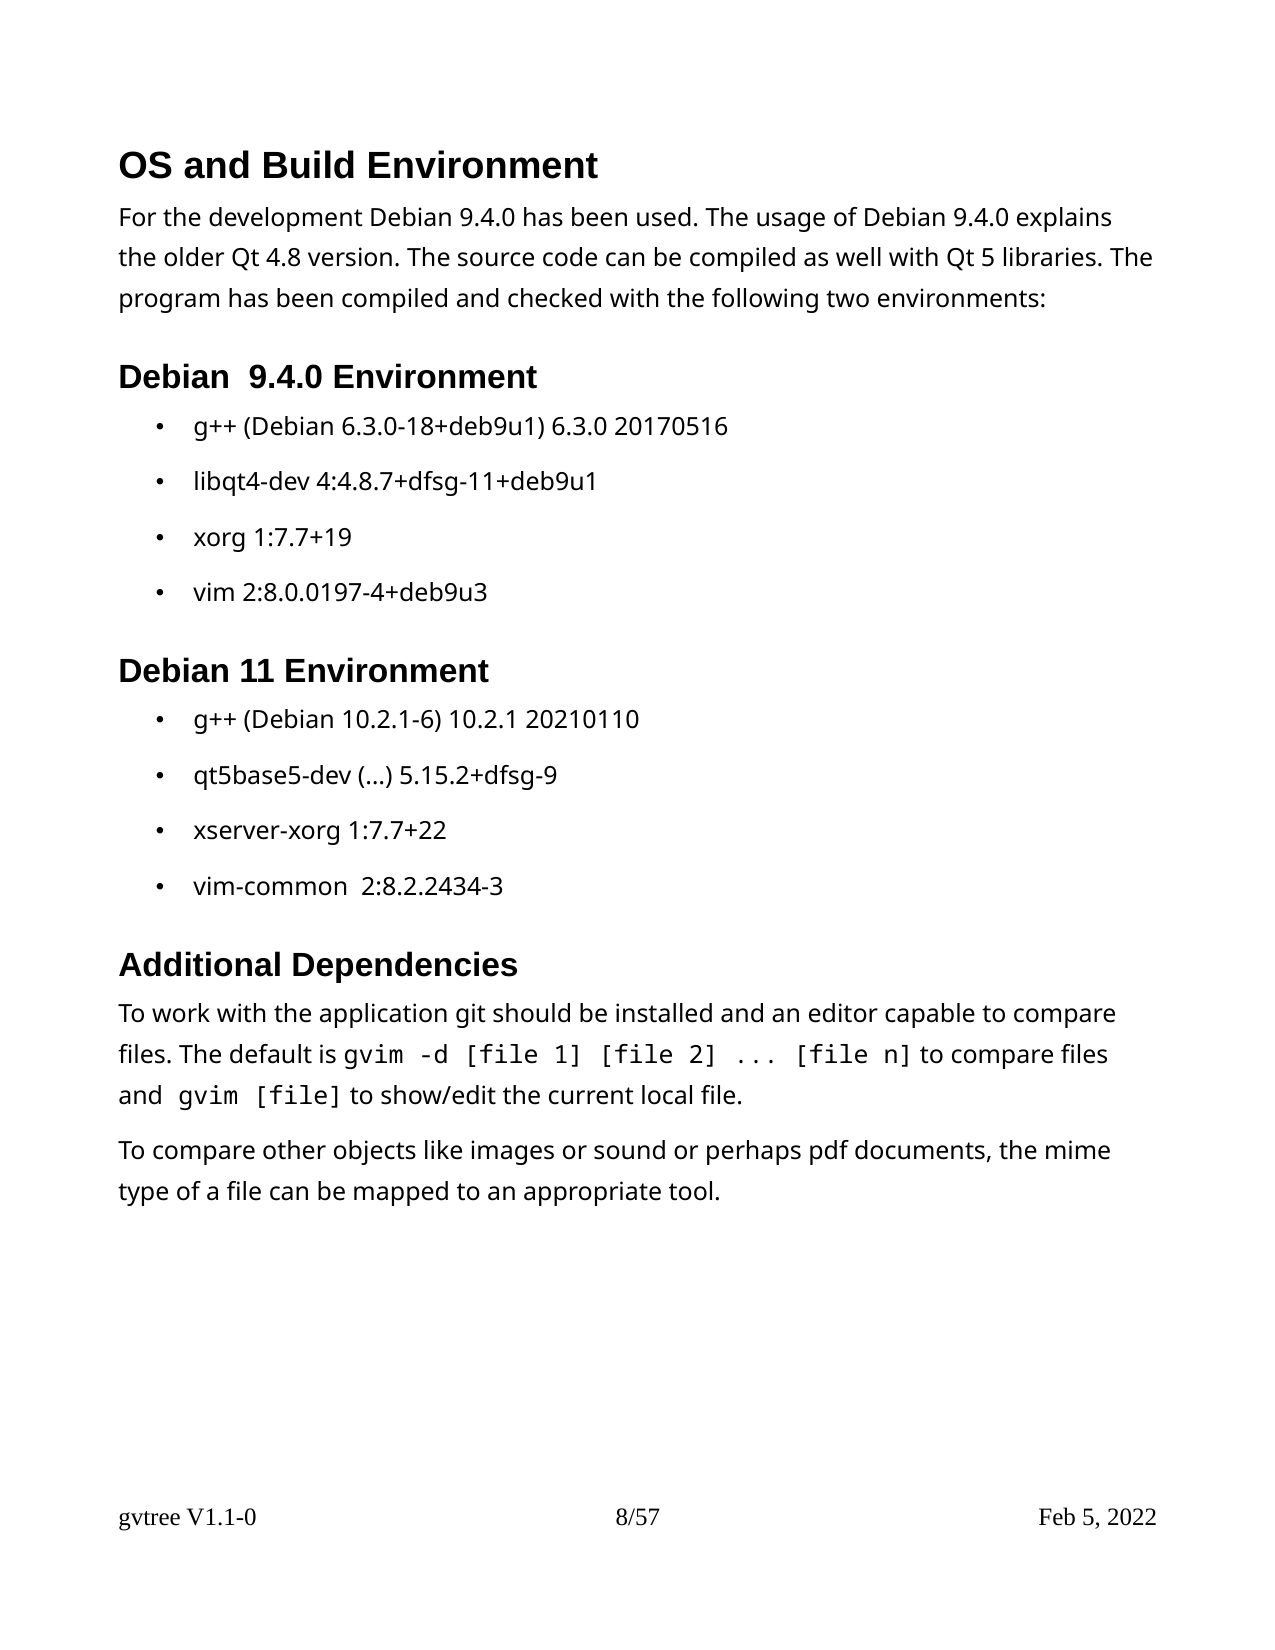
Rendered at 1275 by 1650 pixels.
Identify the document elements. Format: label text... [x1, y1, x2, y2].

text To compare other objects like images or sound or perhaps pdf documents, the mime type of a file can be mapped to an appropriate tool. [118, 1133, 1157, 1208]
list g++ (Debian 6.3.0-18+deb9u1) 6.3.0 20170516 [156, 408, 1157, 442]
list libqt4-dev 4:4.8.7+dfsg-11+deb9u1 [156, 464, 1157, 498]
text To work with the application git should be installed and an editor capable to compare files. The default is gvim -d [file 1] [file 2] ... [file n] to compare files and gvim [file] to show/edit the current local file. [118, 996, 1157, 1111]
list xserver-xorg 1:7.7+22 [156, 813, 1157, 847]
subtitle OS and Build Environment [118, 143, 1157, 187]
list vim 2:8.0.0197-4+deb9u3 [156, 574, 1157, 609]
list xorg 1:7.7+19 [156, 519, 1157, 553]
subtitle Debian 11 Environment [118, 651, 1157, 689]
list g++ (Debian 10.2.1-6) 10.2.1 20210110 [156, 702, 1157, 736]
subtitle Debian 9.4.0 Environment [118, 357, 1157, 396]
text For the development Debian 9.4.0 has been used. The usage of Debian 9.4.0 explains the older Qt 4.8 version. The source code can be compiled as well with Qt 5 libraries. The program has been compiled and checked with the following two environments: [118, 199, 1157, 315]
subtitle Additional Dependencies [118, 944, 1157, 983]
list qt5base5-dev (…) 5.15.2+dfsg-9 [156, 757, 1157, 791]
list vim-common 2:8.2.2434-3 [156, 868, 1157, 902]
